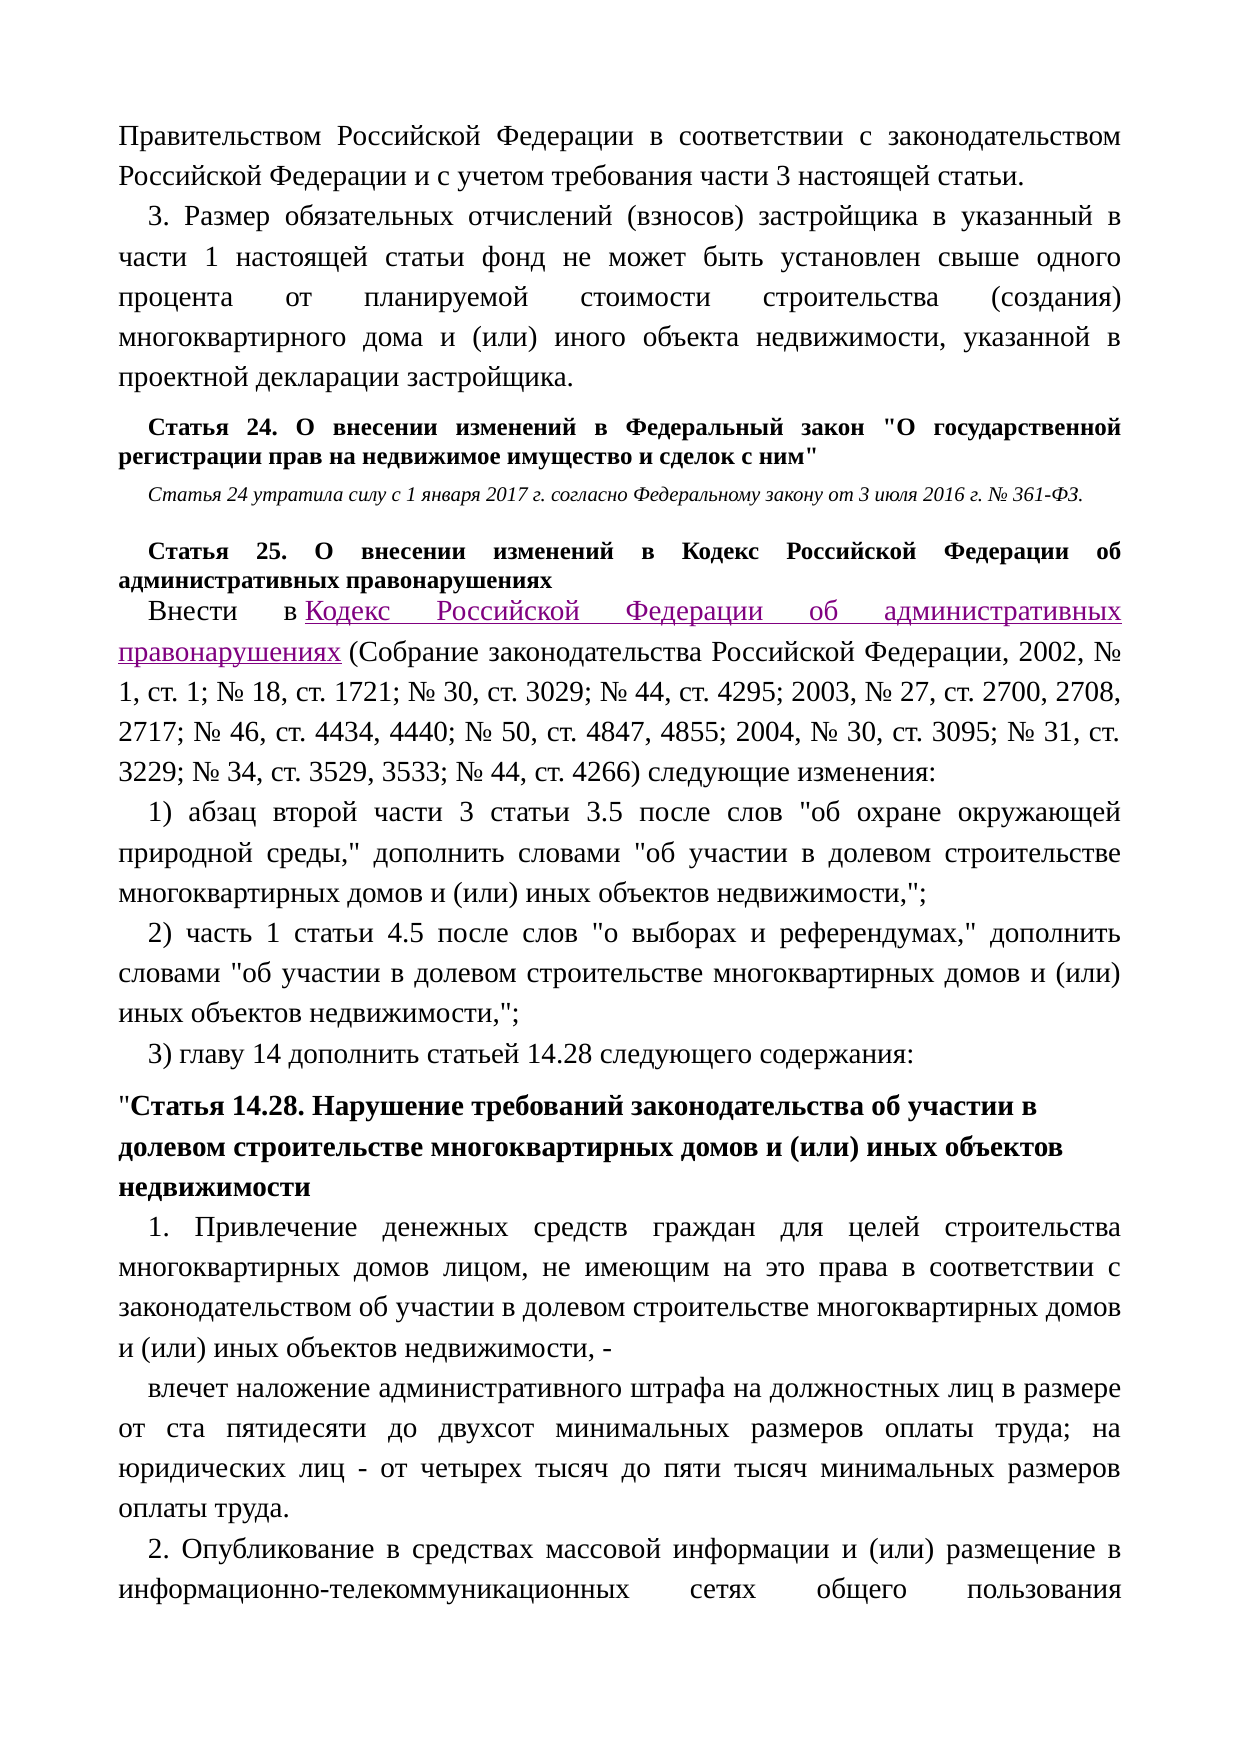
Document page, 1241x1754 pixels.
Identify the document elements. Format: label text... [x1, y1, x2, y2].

text 2. Опубликование в средствах массовой информации и (или) размещение в информационно-телекоммуникационных сетях общего пользования [118, 1531, 1122, 1604]
subtitle Статья 24. О внесении изменений в Федеральный закон "О государственной регистрации прав на недвижимое имущество и сделок с ним" [118, 412, 1122, 469]
text 1. Привлечение денежных средств граждан для целей строительства многоквартирных домов лицом, не имеющим на это права в соответствии с законодательством об участии в долевом строительстве многоквартирных домов и (или) иных объектов недвижимости, - [118, 1209, 1122, 1363]
subtitle Статья 25. О внесении изменений в Кодекс Российской Федерации об административных правонарушениях [118, 536, 1122, 593]
text 2) часть 1 статьи 4.5 после слов "о выборах и референдумах," дополнить словами "об участии в долевом строительстве многоквартирных домов и (или) иных объектов недвижимости,"; [118, 915, 1122, 1029]
text 3) главу 14 дополнить статьей 14.28 следующего содержания: [118, 1036, 1122, 1069]
text влечет наложение административного штрафа на должностных лиц в размере от ста пятидесяти до двухсот минимальных размеров оплаты труда; на юридических лиц - от четырех тысяч до пяти тысяч минимальных размеров оплаты труда. [118, 1370, 1122, 1524]
text "Статья 14.28. Нарушение требований законодательства об участии в долевом строительстве многоквартирных домов и (или) иных объектов недвижимости [118, 1088, 1122, 1202]
text Статья 24 утратила силу с 1 января 2017 г. согласно Федеральному закону от 3 июля 2016 г. № 361-ФЗ. [118, 482, 1122, 506]
text Правительством Российской Федерации в соответствии с законодательством Российской Федерации и с учетом требования части 3 настоящей статьи. [118, 118, 1122, 192]
text 1) абзац второй части 3 статьи 3.5 после слов "об охране окружающей природной среды," дополнить словами "об участии в долевом строительстве многоквартирных домов и (или) иных объектов недвижимости,"; [118, 794, 1122, 908]
text 3. Размер обязательных отчислений (взносов) застройщика в указанный в части 1 настоящей статьи фонд не может быть установлен свыше одного процента от планируемой стоимости строительства (создания) многоквартирного дома и (или) иного объекта недвижимости, указанной в проектной декларации застройщика. [118, 198, 1122, 393]
text Внести в Кодекс Российской Федерации об административных правонарушениях (Собрание законодательства Российской Федерации, 2002, № 1, ст. 1; № 18, ст. 1721; № 30, ст. 3029; № 44, ст. 4295; 2003, № 27, ст. 2700, 2708, 2717; № 46, ст. 4434, 4440; № 50, ст. 4847, 4855; 2004, № 30, ст. 3095; № 31, ст. 3229; № 34, ст. 3529, 3533; № 44, ст. 4266) следующие изменения: [118, 593, 1122, 788]
